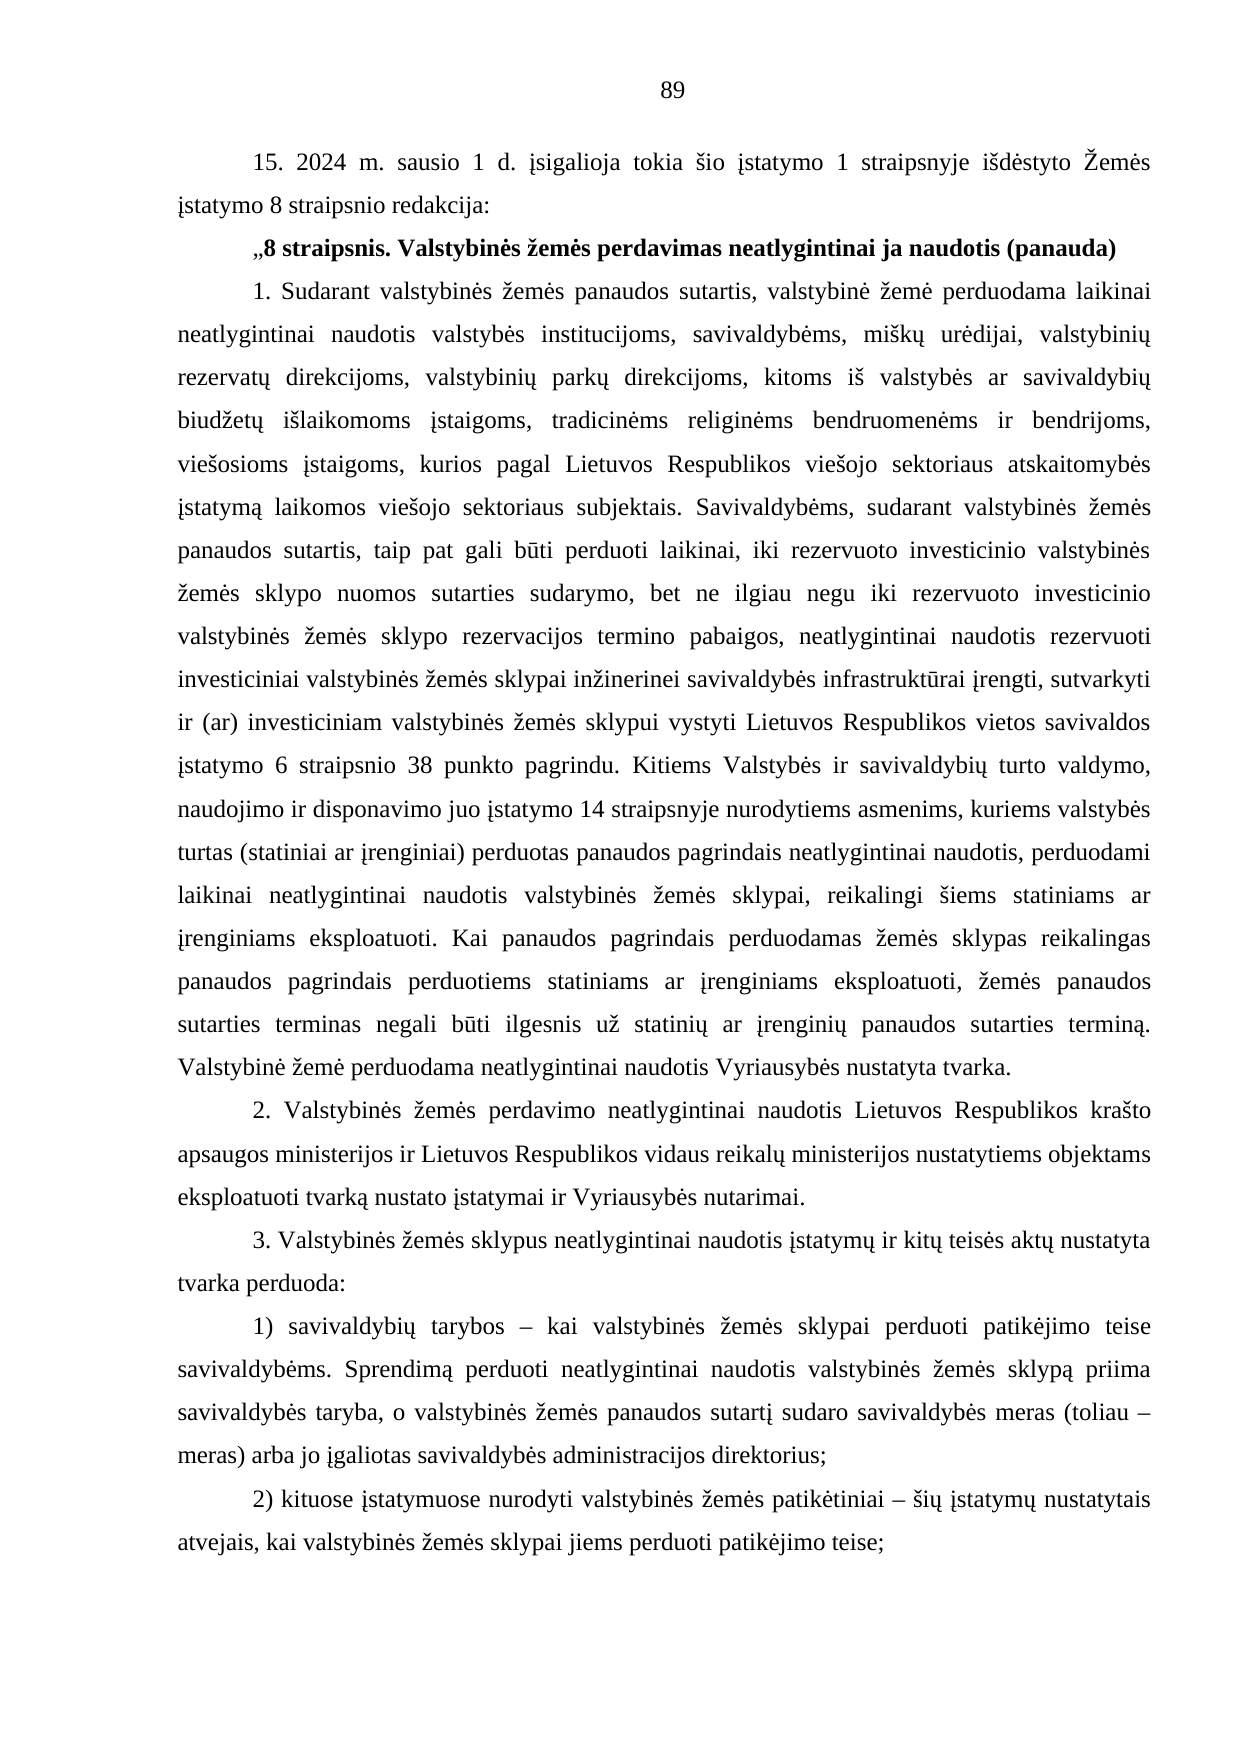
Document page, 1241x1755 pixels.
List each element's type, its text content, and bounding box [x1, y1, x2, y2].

text „8 straipsnis. Valstybinės žemės perdavimas neatlygintinai ja naudotis (panauda) [177, 233, 1152, 262]
text 3. Valstybinės žemės sklypus neatlygintinai naudotis įstatymų ir kitų teisės aktų nustatyta tvarka perduoda: [177, 1225, 1152, 1297]
text 15. 2024 m. sausio 1 d. įsigalioja tokia šio įstatymo 1 straipsnyje išdėstyto Žemės įstatymo 8 straipsnio redakcija: [177, 147, 1152, 219]
text 1. Sudarant valstybinės žemės panaudos sutartis, valstybinė žemė perduodama laikinai neatlygintinai naudotis valstybės institucijoms, savivaldybėms, miškų urėdijai, valstybinių rezervatų direkcijoms, valstybinių parkų direkcijoms, kitoms iš valstybės ar savivaldybių biudžetų išlaikomoms įstaigoms, tradicinėms religinėms bendruomenėms ir bendrijoms, viešosioms įstaigoms, kurios pagal Lietuvos Respublikos viešojo sektoriaus atskaitomybės įstatymą laikomos viešojo sektoriaus subjektais. Savivaldybėms, sudarant valstybinės žemės panaudos sutartis, taip pat gali būti perduoti laikinai, iki rezervuoto investicinio valstybinės žemės sklypo nuomos sutarties sudarymo, bet ne ilgiau negu iki rezervuoto investicinio valstybinės žemės sklypo rezervacijos termino pabaigos, neatlygintinai naudotis rezervuoti investiciniai valstybinės žemės sklypai inžinerinei savivaldybės infrastruktūrai įrengti, sutvarkyti ir (ar) investiciniam valstybinės žemės sklypui vystyti Lietuvos Respublikos vietos savivaldos įstatymo 6 straipsnio 38 punkto pagrindu. Kitiems Valstybės ir savivaldybių turto valdymo, naudojimo ir disponavimo juo įstatymo 14 straipsnyje nurodytiems asmenims, kuriems valstybės turtas (statiniai ar įrenginiai) perduotas panaudos pagrindais neatlygintinai naudotis, perduodami laikinai neatlygintinai naudotis valstybinės žemės sklypai, reikalingi šiems statiniams ar įrenginiams eksploatuoti. Kai panaudos pagrindais perduodamas žemės sklypas reikalingas panaudos pagrindais perduotiems statiniams ar įrenginiams eksploatuoti, žemės panaudos sutarties terminas negali būti ilgesnis už statinių ar įrenginių panaudos sutarties terminą. Valstybinė žemė perduodama neatlygintinai naudotis Vyriausybės nustatyta tvarka. [177, 276, 1152, 1081]
text 2) kituose įstatymuose nurodyti valstybinės žemės patikėtiniai – šių įstatymų nustatytais atvejais, kai valstybinės žemės sklypai jiems perduoti patikėjimo teise; [177, 1484, 1152, 1556]
text 1) savivaldybių tarybos – kai valstybinės žemės sklypai perduoti patikėjimo teise savivaldybėms. Sprendimą perduoti neatlygintinai naudotis valstybinės žemės sklypą priima savivaldybės taryba, o valstybinės žemės panaudos sutartį sudaro savivaldybės meras (toliau – meras) arba jo įgaliotas savivaldybės administracijos direktorius; [177, 1311, 1152, 1469]
text 2. Valstybinės žemės perdavimo neatlygintinai naudotis Lietuvos Respublikos krašto apsaugos ministerijos ir Lietuvos Respublikos vidaus reikalų ministerijos nustatytiems objektams eksploatuoti tvarką nustato įstatymai ir Vyriausybės nutarimai. [177, 1096, 1152, 1211]
